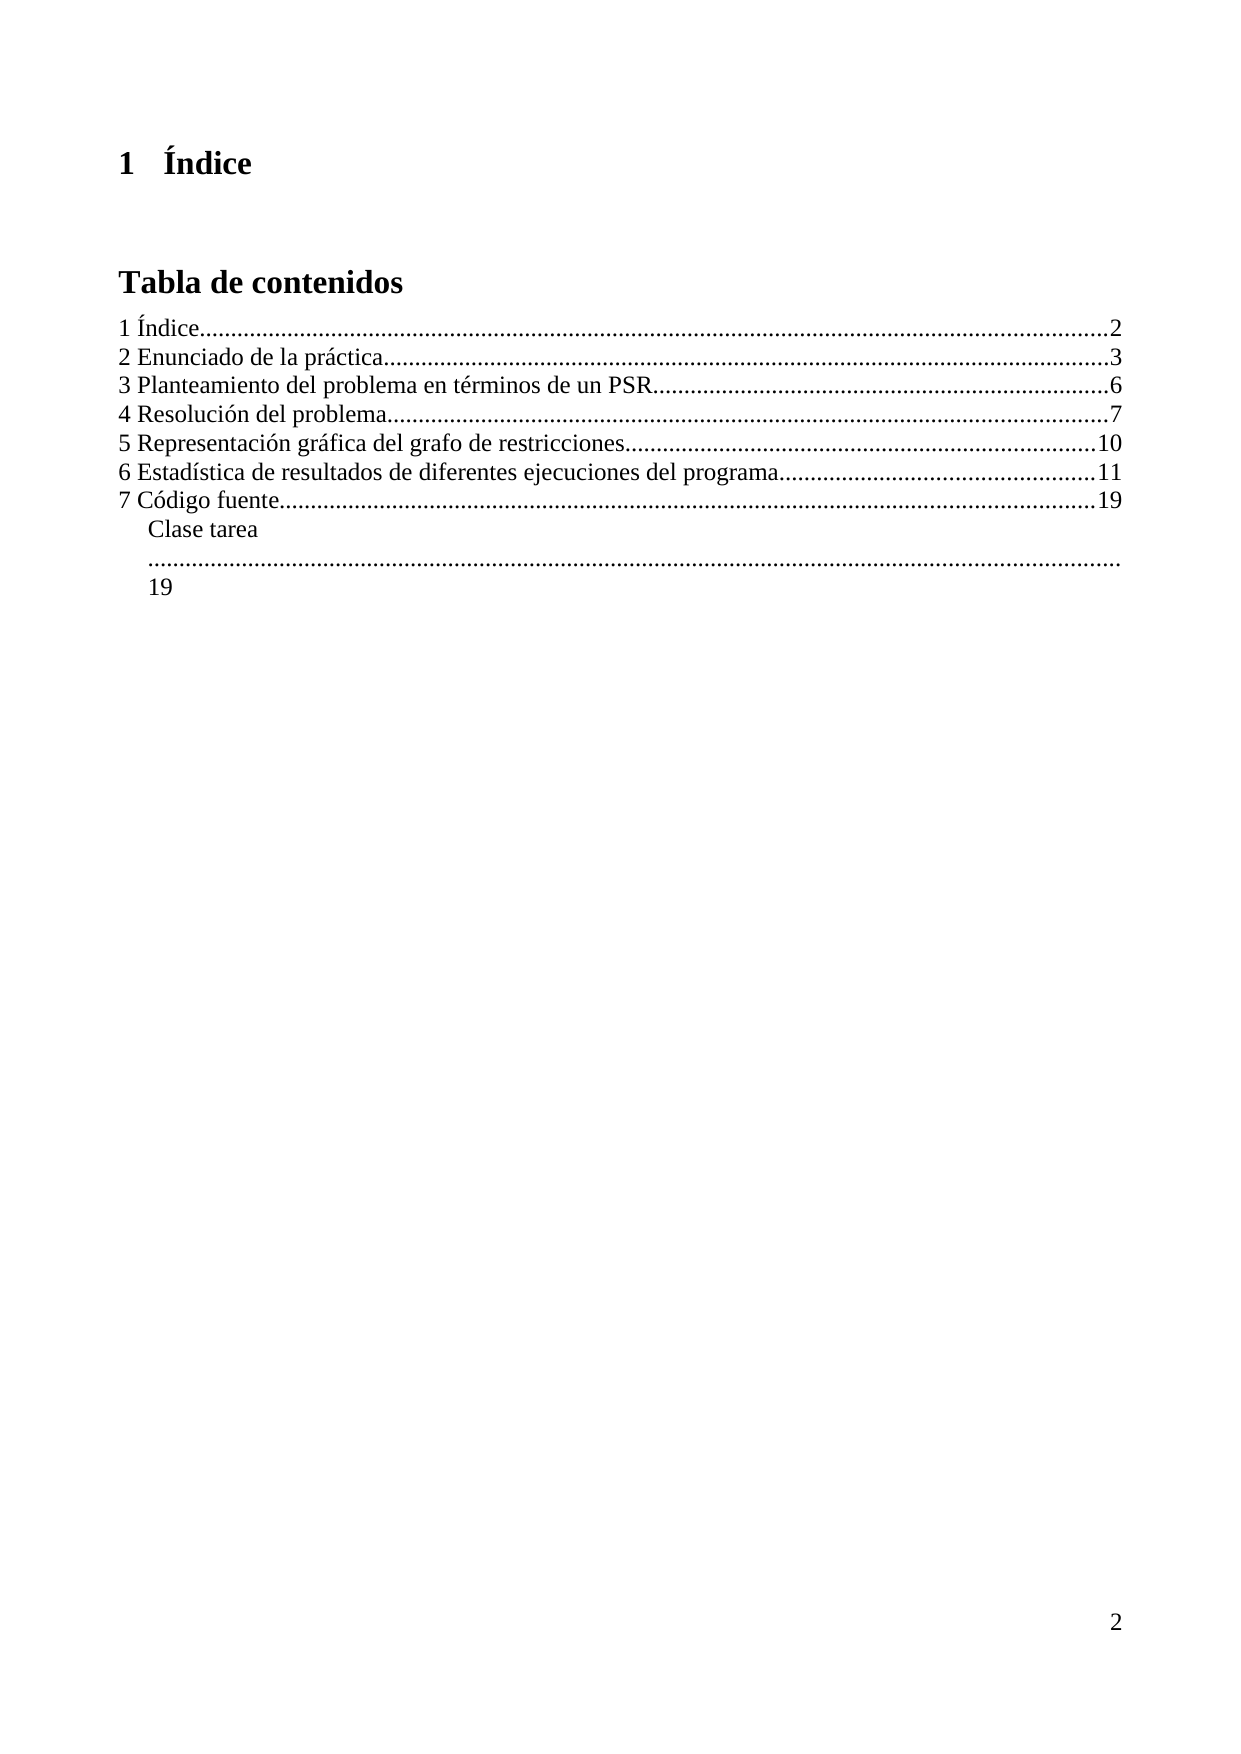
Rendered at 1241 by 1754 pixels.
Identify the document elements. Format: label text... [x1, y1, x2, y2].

text 1 Índice 2 [118, 313, 1122, 342]
text 5 Representación gráfica del grafo de restricciones. 10 [118, 428, 1122, 457]
text 6 Estadística de resultados de diferentes ejecuciones del programa 11 [118, 457, 1122, 485]
text 3 Planteamiento del problema en términos de un PSR 6 [118, 370, 1122, 399]
text 2 Enunciado de la práctica 3 [118, 342, 1122, 370]
text 7 Código fuente 19 [118, 485, 1122, 514]
subtitle Tabla de contenidos [118, 262, 1122, 300]
text 4 Resolución del problema 7 [118, 399, 1122, 428]
text Clase tarea 19 [148, 514, 1122, 600]
subtitle Índice [118, 143, 1122, 181]
